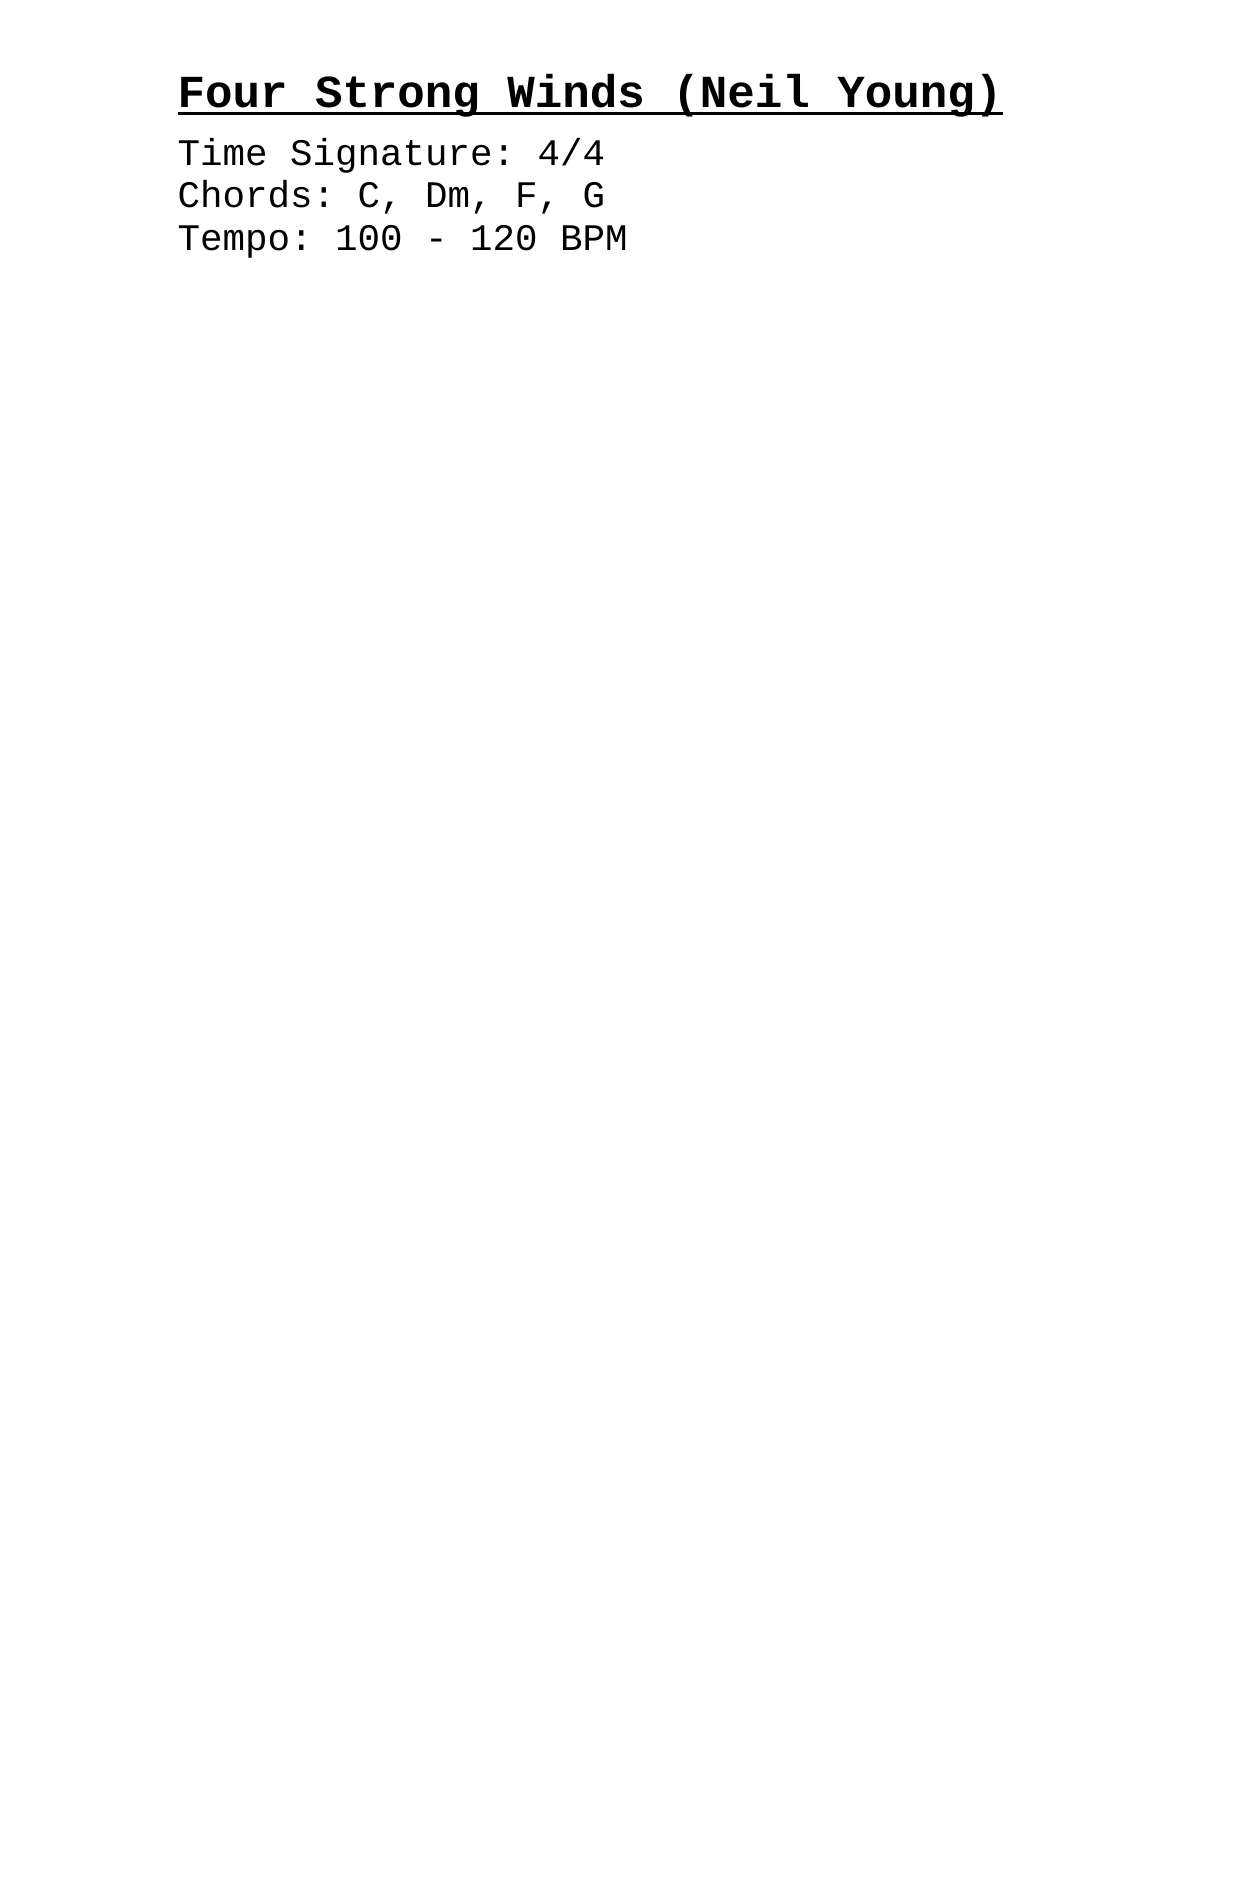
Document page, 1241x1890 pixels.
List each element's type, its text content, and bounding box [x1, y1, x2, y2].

subtitle Four Strong Winds (Neil Young) [177, 69, 1196, 121]
subtitle Chords: C, Dm, F, G [177, 176, 1196, 219]
subtitle Time Signature: 4/4 [177, 134, 1196, 176]
subtitle Tempo: 100 - 120 BPM [177, 219, 1196, 261]
